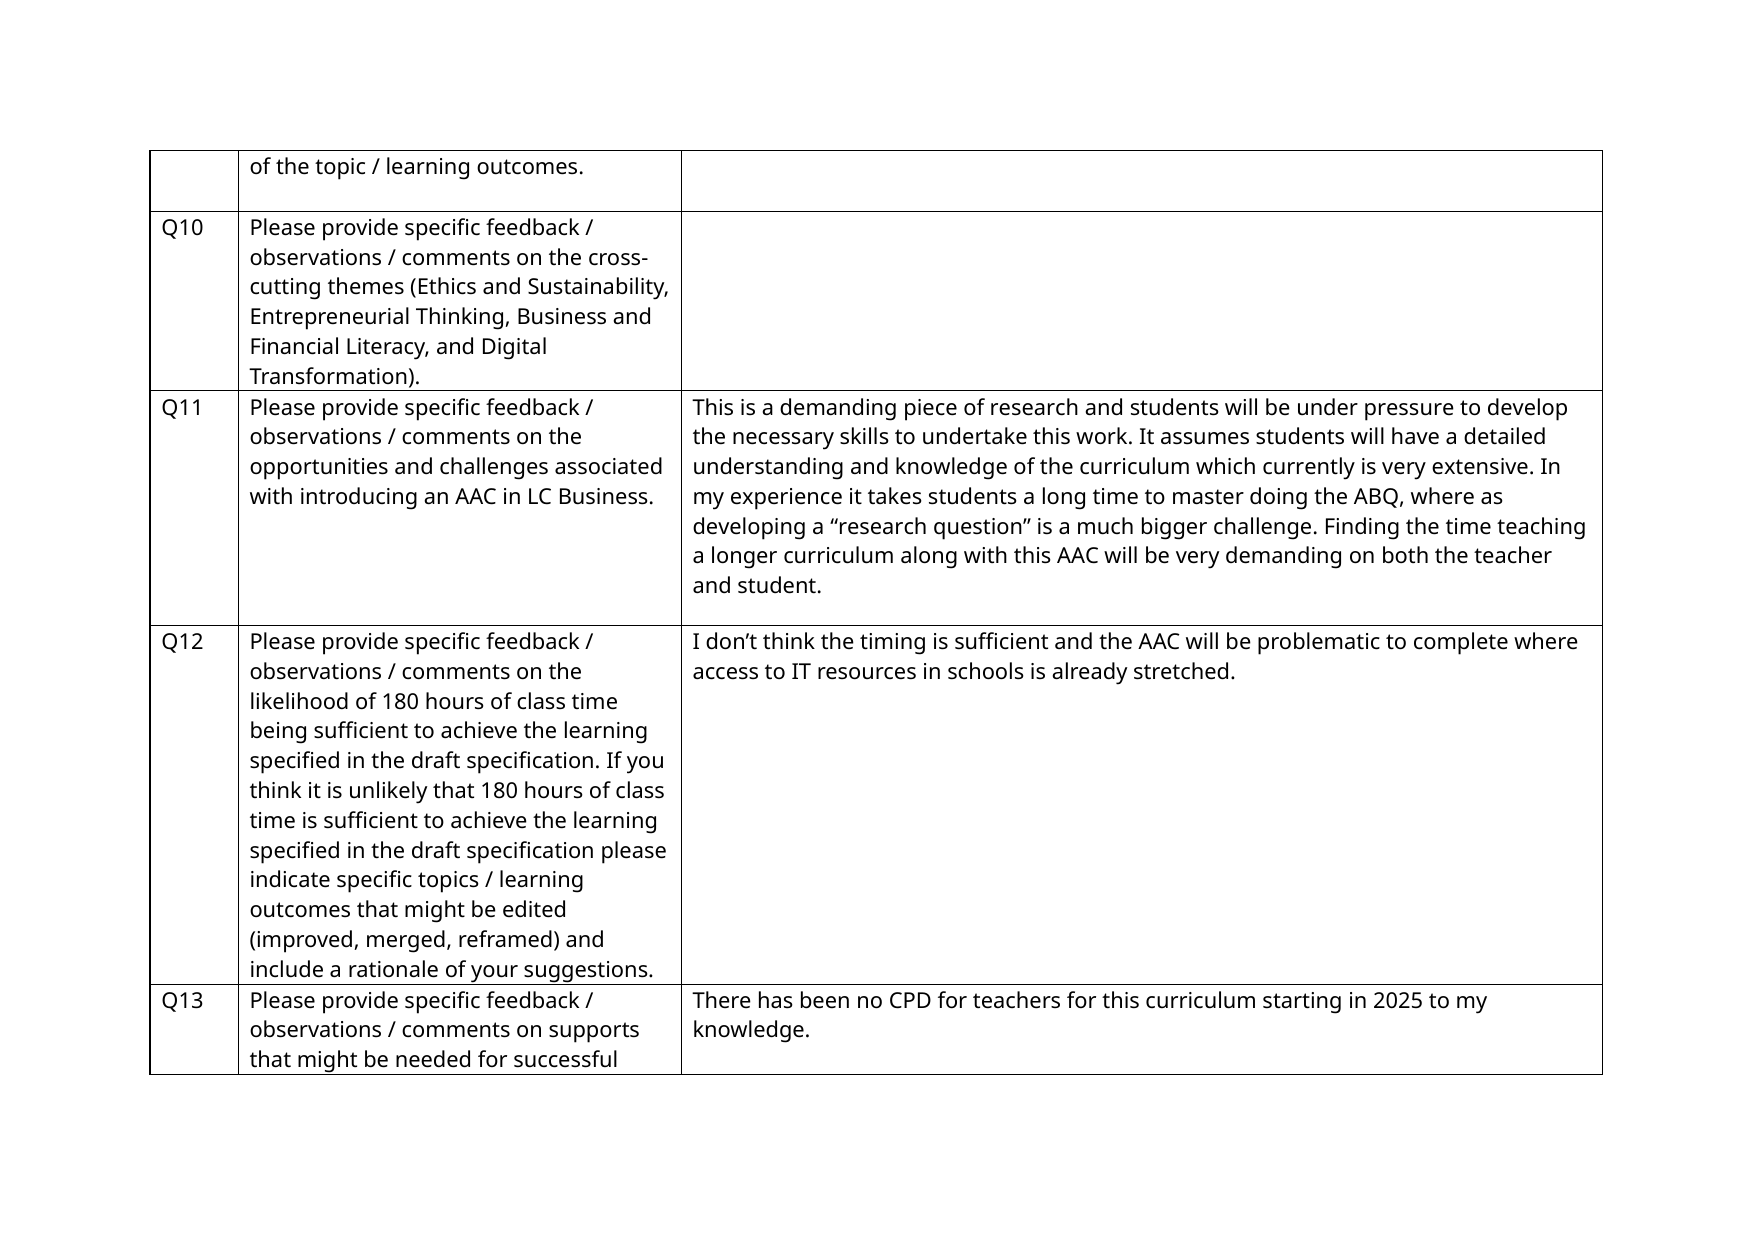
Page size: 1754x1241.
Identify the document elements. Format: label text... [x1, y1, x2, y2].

table_cell There has been no CPD for teachers for this curriculum starting in 2025 to my knowledge. [682, 985, 1602, 1074]
table_cell Please provide specific feedback / observations / comments on the opportunities and challenges associated with introducing an AAC in LC Business. [239, 391, 681, 625]
table_cell Please provide specific feedback / observations / comments on supports that might be needed for successful [239, 985, 681, 1074]
table_cell Q12 [151, 626, 238, 983]
table_cell Please provide specific feedback / observations / comments on the cross-cutting themes (Ethics and Sustainability, Entrepreneurial Thinking, Business and Financial Literacy, and Digital Transformation). [239, 212, 681, 390]
table_cell [682, 151, 1602, 211]
table_cell I don’t think the timing is sufficient and the AAC will be problematic to complete where access to IT resources in schools is already stretched. [682, 626, 1602, 983]
table_cell of the topic / learning outcomes. [239, 151, 681, 211]
table_cell Q10 [151, 212, 238, 390]
table_cell [682, 212, 1602, 390]
table_cell Please provide specific feedback / observations / comments on the likelihood of 180 hours of class time being sufficient to achieve the learning specified in the draft specification. If you think it is unlikely that 180 hours of class time is sufficient to achieve the learning specified in the draft specification please indicate specific topics / learning outcomes that might be edited (improved, merged, reframed) and include a rationale of your suggestions. [239, 626, 681, 983]
table_cell Q11 [151, 391, 238, 625]
table_cell This is a demanding piece of research and students will be under pressure to develop the necessary skills to undertake this work. It assumes students will have a detailed understanding and knowledge of the curriculum which currently is very extensive. In my experience it takes students a long time to master doing the ABQ, where as developing a “research question” is a much bigger challenge. Finding the time teaching a longer curriculum along with this AAC will be very demanding on both the teacher and student. [682, 391, 1602, 625]
table_cell Q13 [151, 985, 238, 1074]
table_cell [151, 151, 238, 211]
